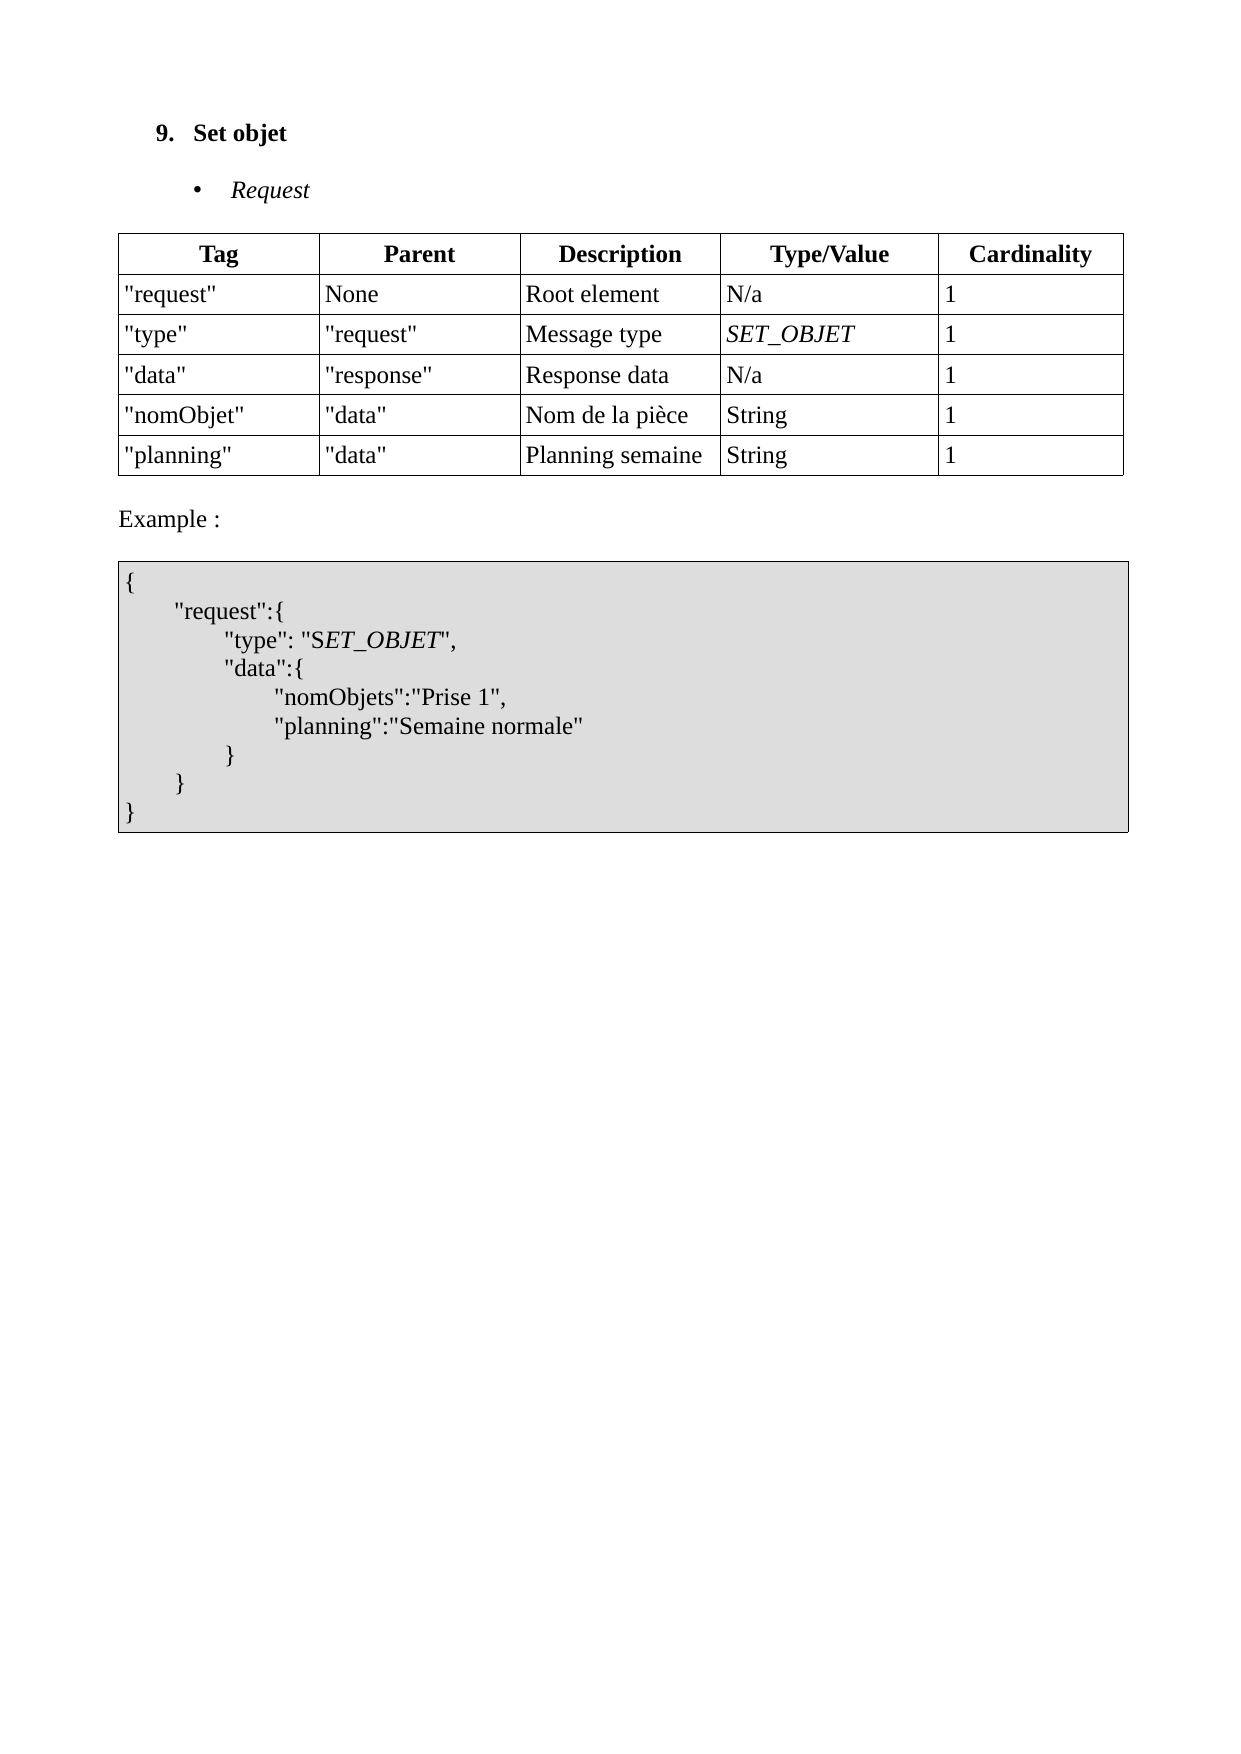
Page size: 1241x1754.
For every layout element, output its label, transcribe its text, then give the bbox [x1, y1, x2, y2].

table_header Parent [320, 234, 520, 273]
table_cell N/a [721, 355, 938, 394]
table_cell Nom de la pièce [521, 395, 720, 435]
table_cell "data" [320, 395, 520, 435]
table_cell Response data [521, 355, 720, 394]
table_cell String [721, 436, 938, 475]
table_cell "type" [119, 315, 319, 354]
table_cell N/a [721, 275, 938, 314]
text Example : [118, 504, 1122, 533]
table_cell "data" [320, 436, 520, 475]
table_cell String [721, 395, 938, 435]
table_cell SET_OBJET [721, 315, 938, 354]
table_cell 1 [939, 315, 1123, 354]
table_cell 1 [939, 355, 1123, 394]
table_header Description [521, 234, 720, 273]
table_header Cardinality [939, 234, 1123, 273]
table_cell "response" [320, 355, 520, 394]
table_cell "data" [119, 355, 319, 394]
table_cell Planning semaine [521, 436, 720, 475]
list Set objet [156, 118, 1122, 147]
table_cell Root element [521, 275, 720, 314]
table_header Tag [119, 234, 319, 273]
table_cell "planning" [119, 436, 319, 475]
table_cell 1 [939, 436, 1123, 475]
table_cell "request" [320, 315, 520, 354]
table_cell None [320, 275, 520, 314]
table_header { "request":{ "type": "SET_OBJET", "data":{ "nomObjets":"Prise 1", "planning":"Semaine normale" } } } [119, 562, 1128, 832]
table_cell "request" [119, 275, 319, 314]
table_cell Message type [521, 315, 720, 354]
table_cell 1 [939, 275, 1123, 314]
list Request [193, 176, 1122, 204]
table_cell "nomObjet" [119, 395, 319, 435]
table_header Type/Value [721, 234, 938, 273]
table_cell 1 [939, 395, 1123, 435]
